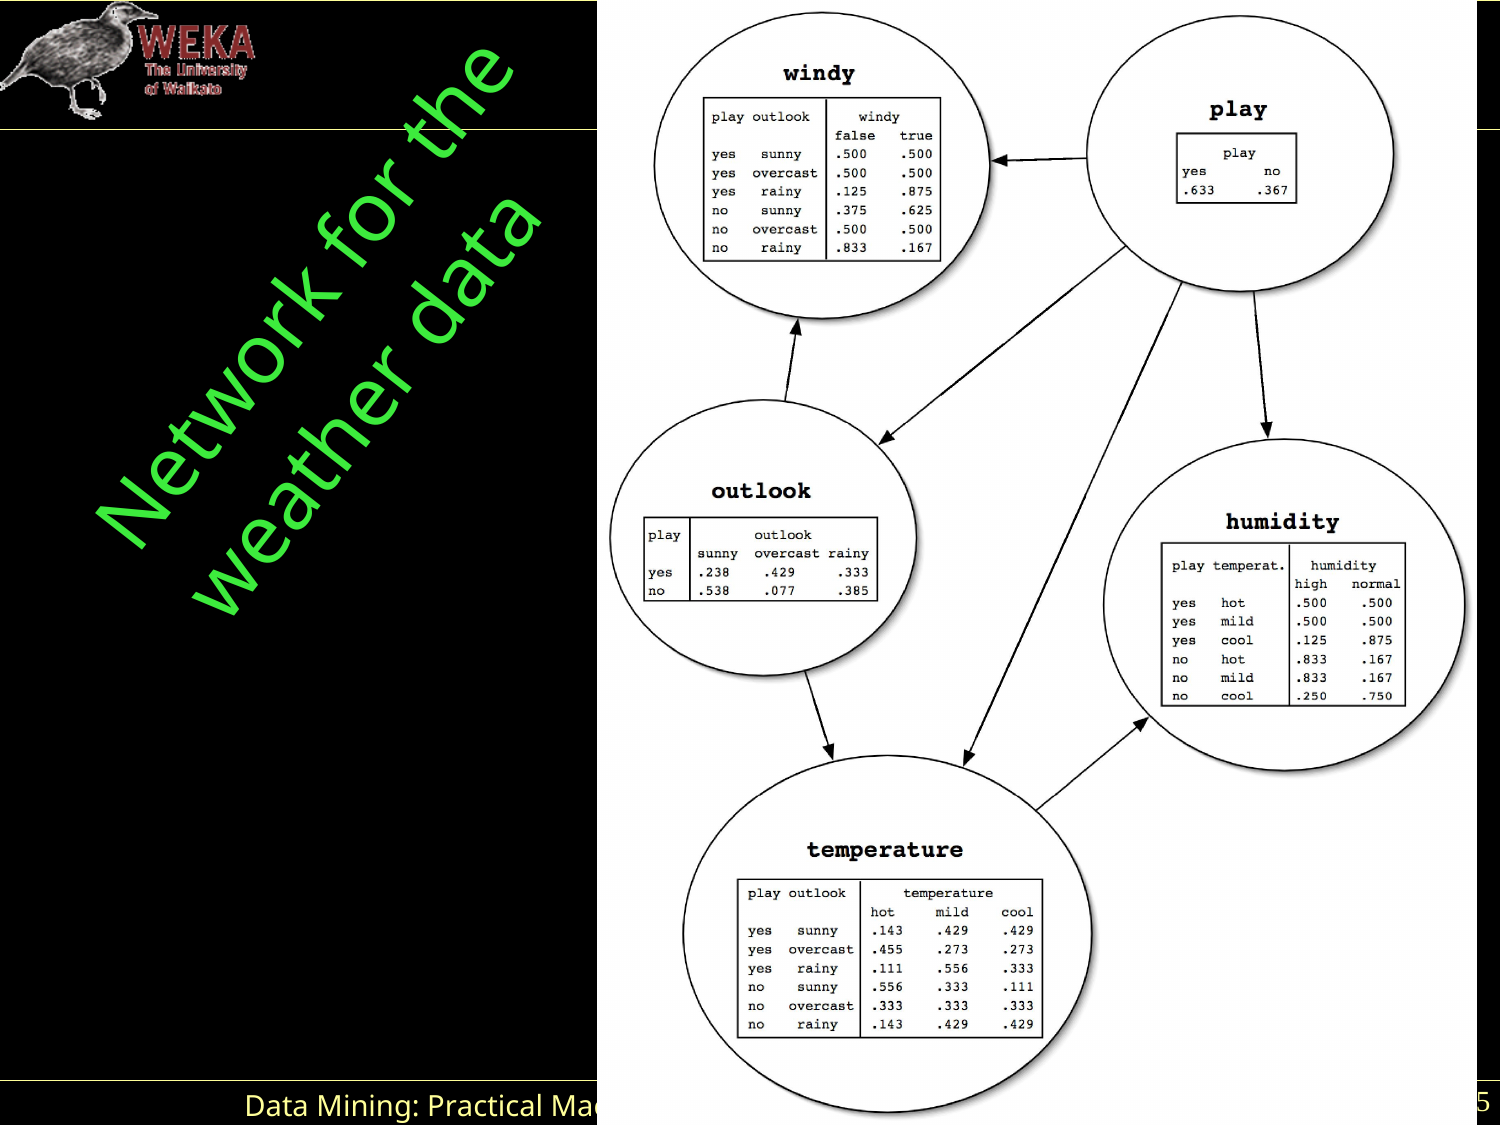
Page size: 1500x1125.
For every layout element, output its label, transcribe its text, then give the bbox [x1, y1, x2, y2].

title Network for the weather data [0, 0, 597, 768]
picture [0, 1, 266, 129]
picture [597, 0, 1477, 1125]
